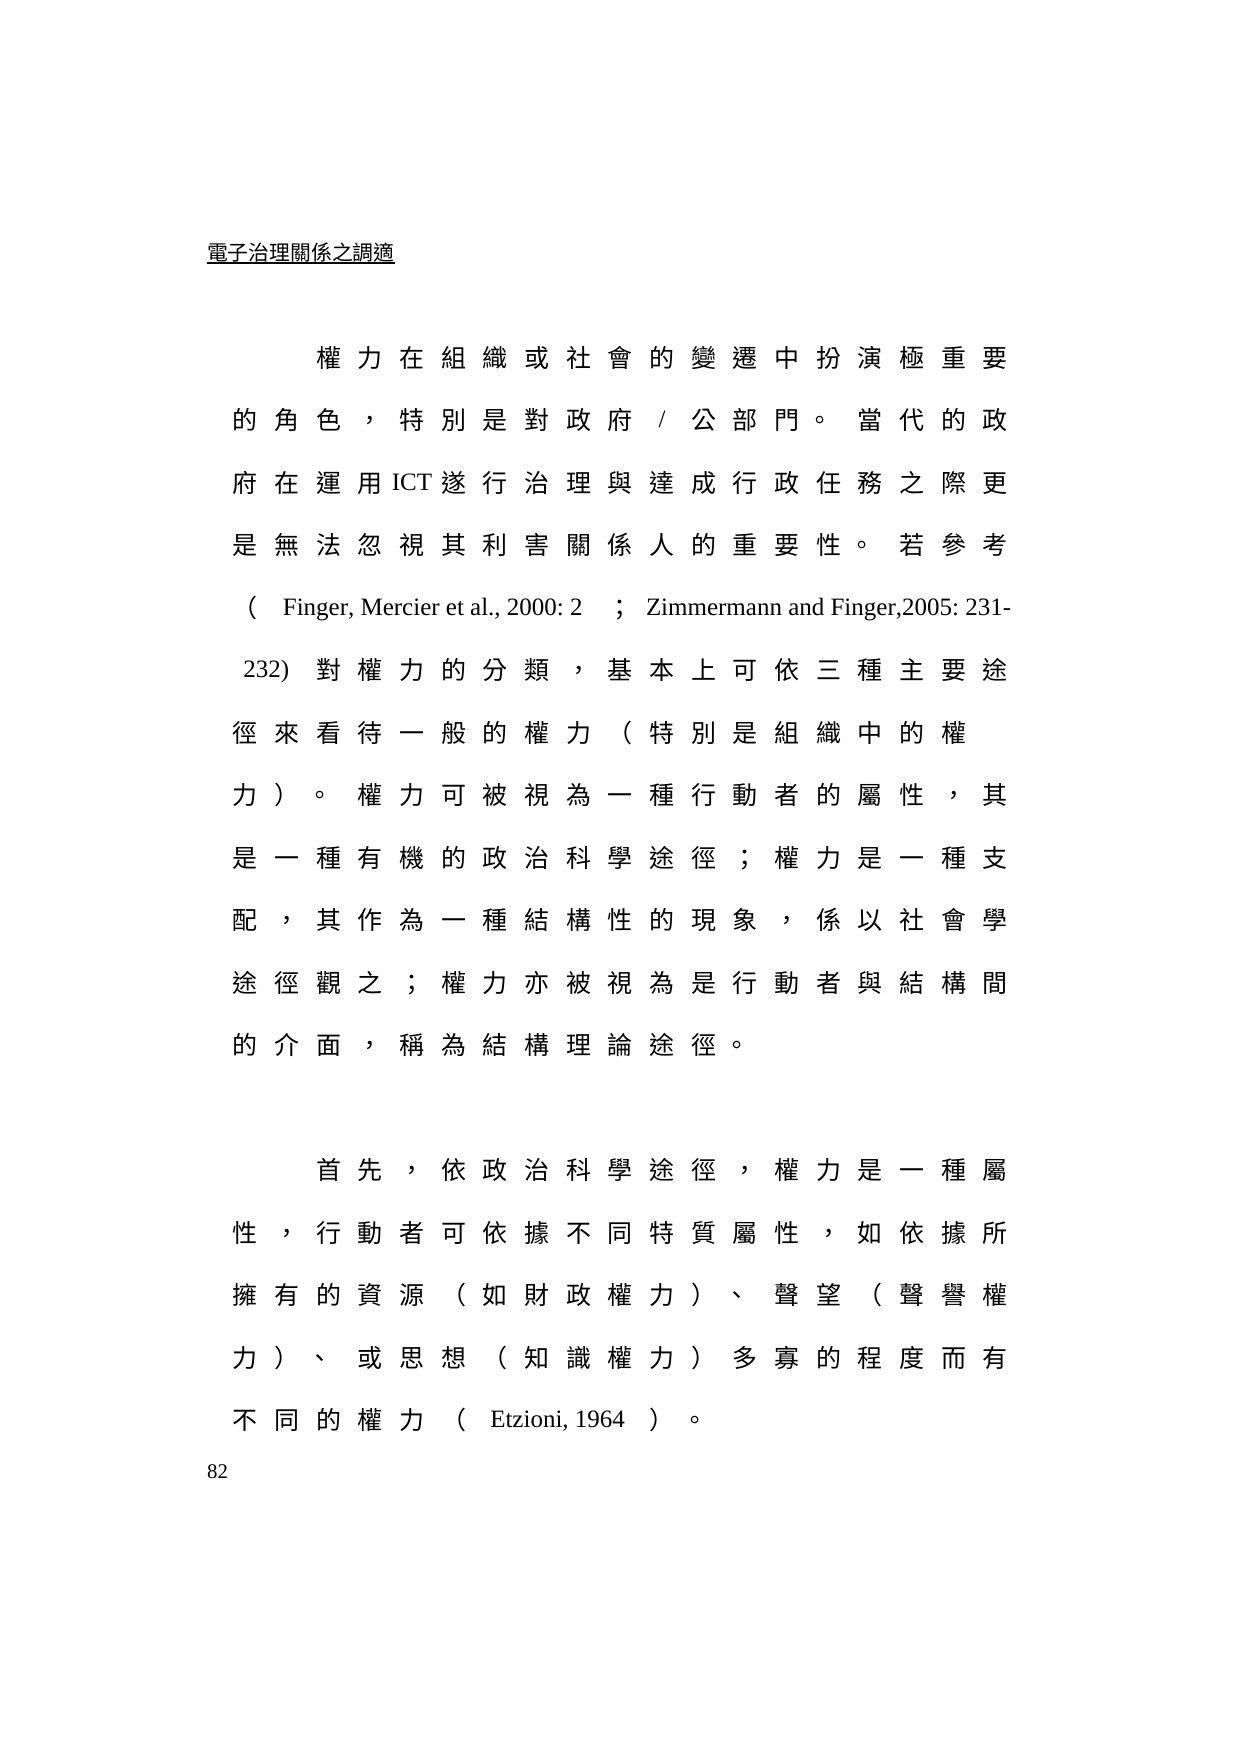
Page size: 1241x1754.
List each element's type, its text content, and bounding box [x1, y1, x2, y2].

text 首先，依政治科學途徑，權力是一種屬性，行動者可依據不同特質屬性，如依據所擁有的資源（如財政權力）、聲望（聲譽權力）、或思想（知識權力）多寡的程度而有不同的權力（Etzioni, 1964）。 [224, 1127, 1016, 1439]
text 權力在組織或社會的變遷中扮演極重要的角色，特別是對政府/公部門。當代的政府在運用ICT遂行治理與達成行政任務之際更是無法忽視其利害關係人的重要性。若參考（Finger, Mercier et al., 2000: 2；Zimmermann and Finger,2005: 231-232)對權力的分類，基本上可依三種主要途徑來看待一般的權力（特別是組織中的權力）。權力可被視為一種行動者的屬性，其是一種有機的政治科學途徑；權力是一種支配，其作為一種結構性的現象，係以社會學途徑觀之；權力亦被視為是行動者與結構間的介面，稱為結構理論途徑。 [224, 314, 1016, 1064]
